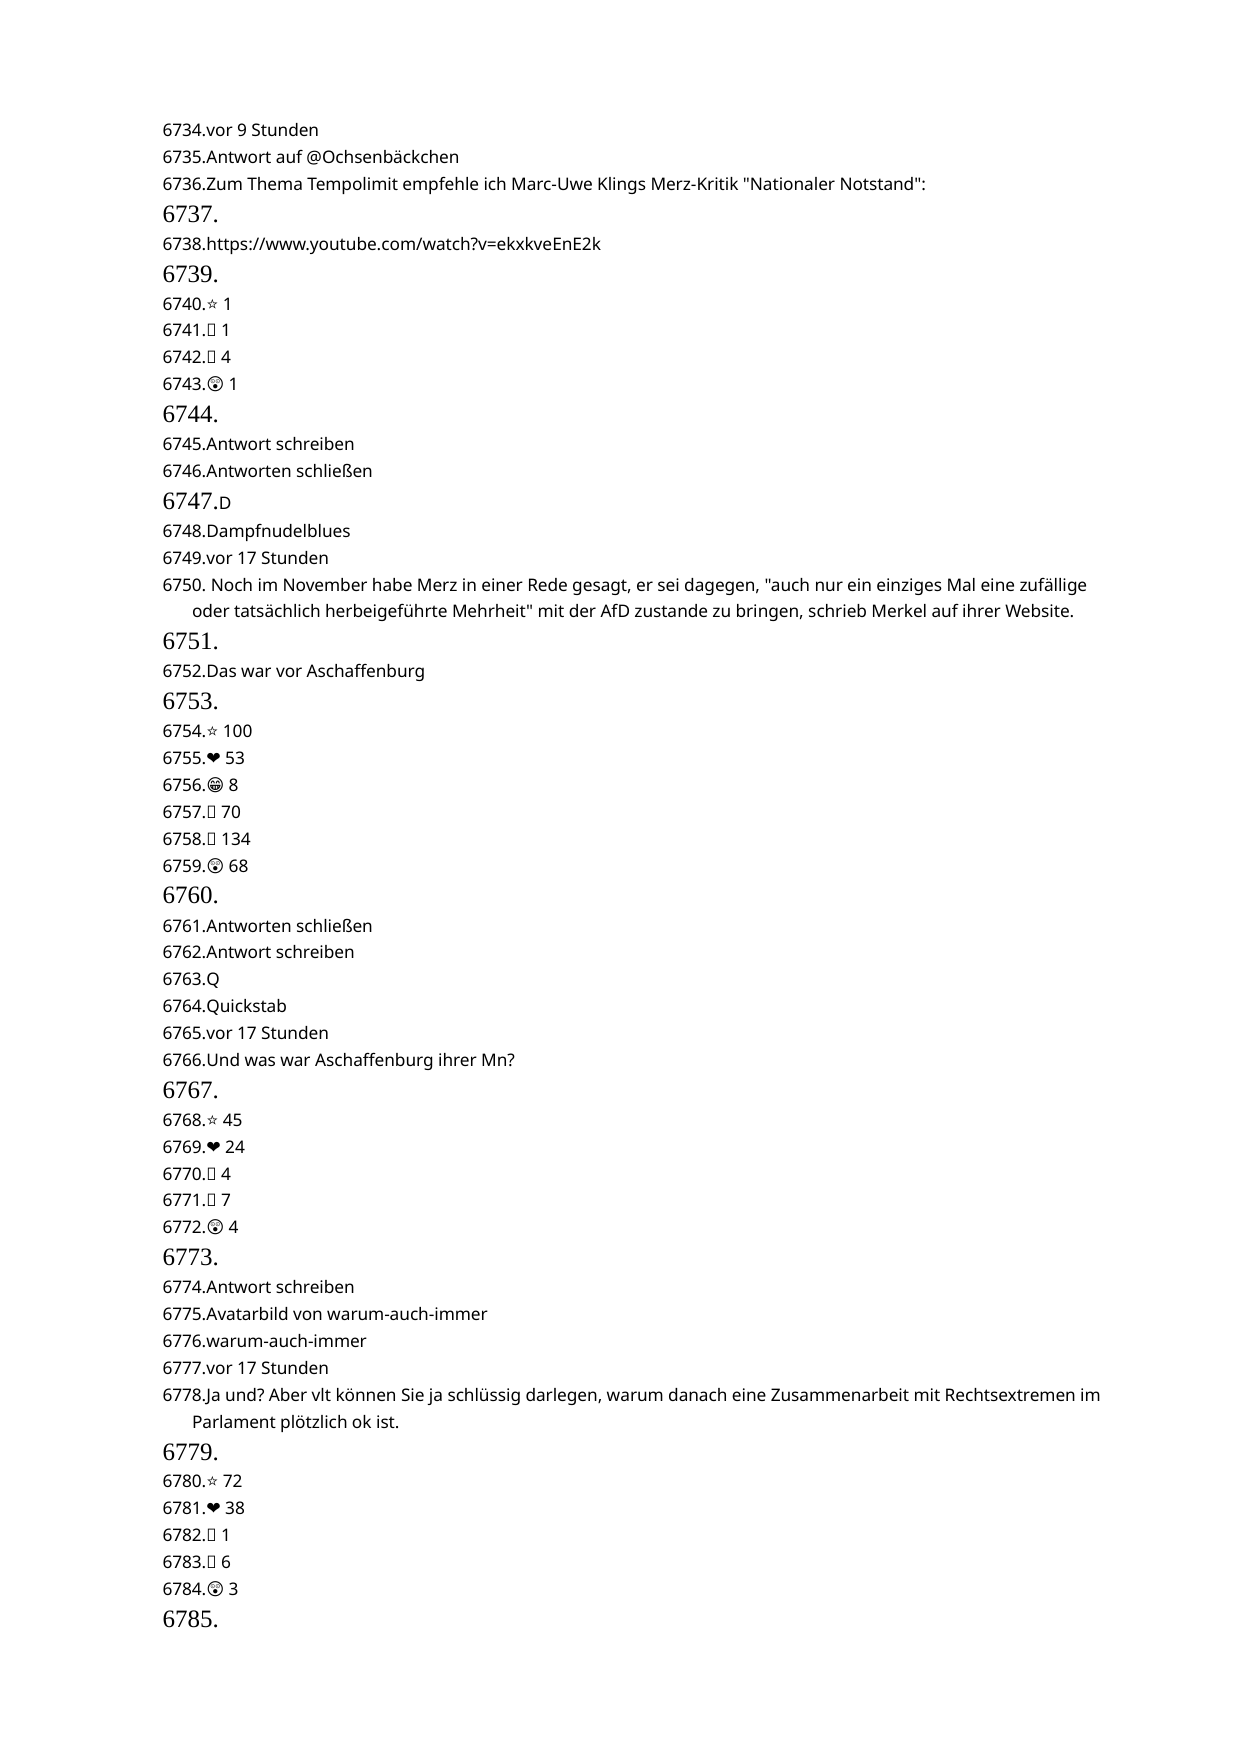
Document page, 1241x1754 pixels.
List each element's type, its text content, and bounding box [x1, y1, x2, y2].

list warum-auch-immer [162, 1329, 1122, 1352]
list vor 9 Stunden [162, 118, 1122, 142]
list Das war vor Aschaffenburg [162, 659, 1122, 683]
list Zum Thema Tempolimit empfehle ich Marc-Uwe Klings Merz-Kritik "Nationaler Notstand": [162, 172, 1122, 195]
list Antwort schreiben [162, 1275, 1122, 1299]
list ⭐️ 100 [162, 719, 1122, 743]
list vor 17 Stunden [162, 1356, 1122, 1379]
list 😲 1 [162, 372, 1122, 396]
list Antwort schreiben [162, 941, 1122, 964]
list 🙁 1 [162, 1523, 1122, 1547]
list vor 17 Stunden [162, 546, 1122, 569]
list ❤️ 53 [162, 746, 1122, 770]
list Antwort schreiben [162, 432, 1122, 456]
list https://www.youtube.com/watch?v=ekxkveEnE2k [162, 232, 1122, 255]
list Antworten schließen [162, 459, 1122, 482]
list ⭐️ 72 [162, 1469, 1122, 1493]
list 🤨 4 [162, 345, 1122, 369]
list Antworten schließen [162, 914, 1122, 937]
list 😲 4 [162, 1215, 1122, 1239]
list 🙁 4 [162, 1162, 1122, 1185]
list 🙁 1 [162, 318, 1122, 342]
list ⭐️ 1 [162, 292, 1122, 315]
list 🤨 6 [162, 1550, 1122, 1574]
list 😁 8 [162, 773, 1122, 797]
list ❤️ 24 [162, 1135, 1122, 1158]
list Q [162, 967, 1122, 991]
list ⭐️ 45 [162, 1108, 1122, 1131]
list 🙁 70 [162, 800, 1122, 823]
list Avatarbild von warum-auch-immer [162, 1302, 1122, 1326]
list vor 17 Stunden [162, 1021, 1122, 1044]
list Quickstab [162, 994, 1122, 1018]
list 🤨 134 [162, 827, 1122, 850]
list Ja und? Aber vlt können Sie ja schlüssig darlegen, warum danach eine Zusammenarbeit mit Rechtsextremen im Parlament plötzlich ok ist. [162, 1383, 1122, 1433]
list Und was war Aschaffenburg ihrer Mn? [162, 1048, 1122, 1071]
list 😲 68 [162, 854, 1122, 877]
list Noch im November habe Merz in einer Rede gesagt, er sei dagegen, "auch nur ein einziges Mal eine zufällige oder tatsächlich herbeigeführte Mehrheit" mit der AfD zustande zu bringen, schrieb Merkel auf ihrer Website. [162, 573, 1122, 623]
list D [162, 486, 1122, 515]
list 😲 3 [162, 1577, 1122, 1601]
list Dampfnudelblues [162, 519, 1122, 542]
list ❤️ 38 [162, 1496, 1122, 1520]
list Antwort auf @Ochsenbäckchen [162, 145, 1122, 168]
list 🤨 7 [162, 1188, 1122, 1212]
